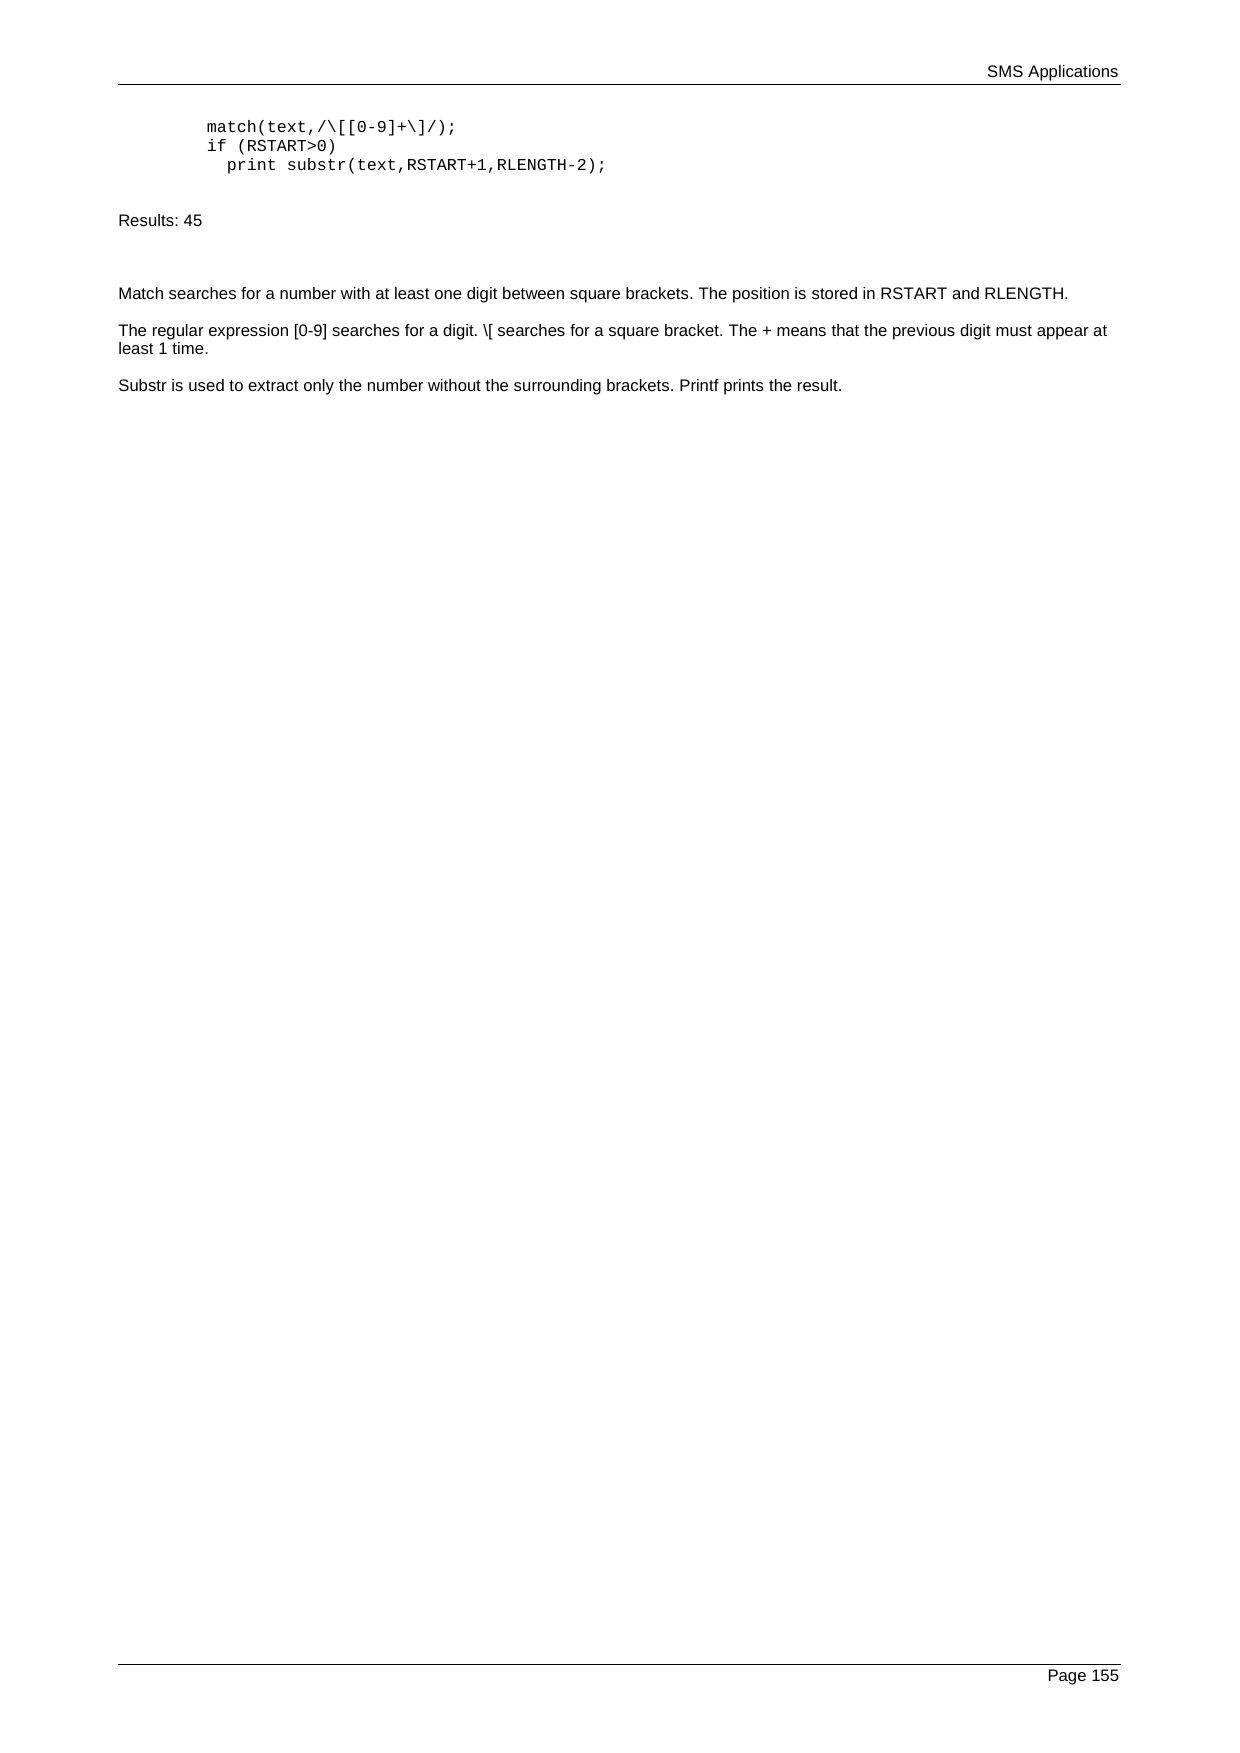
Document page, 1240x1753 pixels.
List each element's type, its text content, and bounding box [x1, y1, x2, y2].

text match(text,/\[[0-9]+\]/); [207, 118, 1121, 137]
text print substr(text,RSTART+1,RLENGTH-2); [207, 156, 1121, 175]
text Results: 45 [118, 211, 1121, 230]
text Match searches for a number with at least one digit between square brackets. The position is stored in RSTART and RLENGTH. [118, 284, 1121, 303]
text Substr is used to extract only the number without the surrounding brackets. Printf prints the result. [118, 376, 1121, 395]
text if (RSTART>0) [207, 137, 1121, 156]
text The regular expression [0-9] searches for a digit. \[ searches for a square bracket. The + means that the previous digit must appear at least 1 time. [118, 321, 1121, 358]
